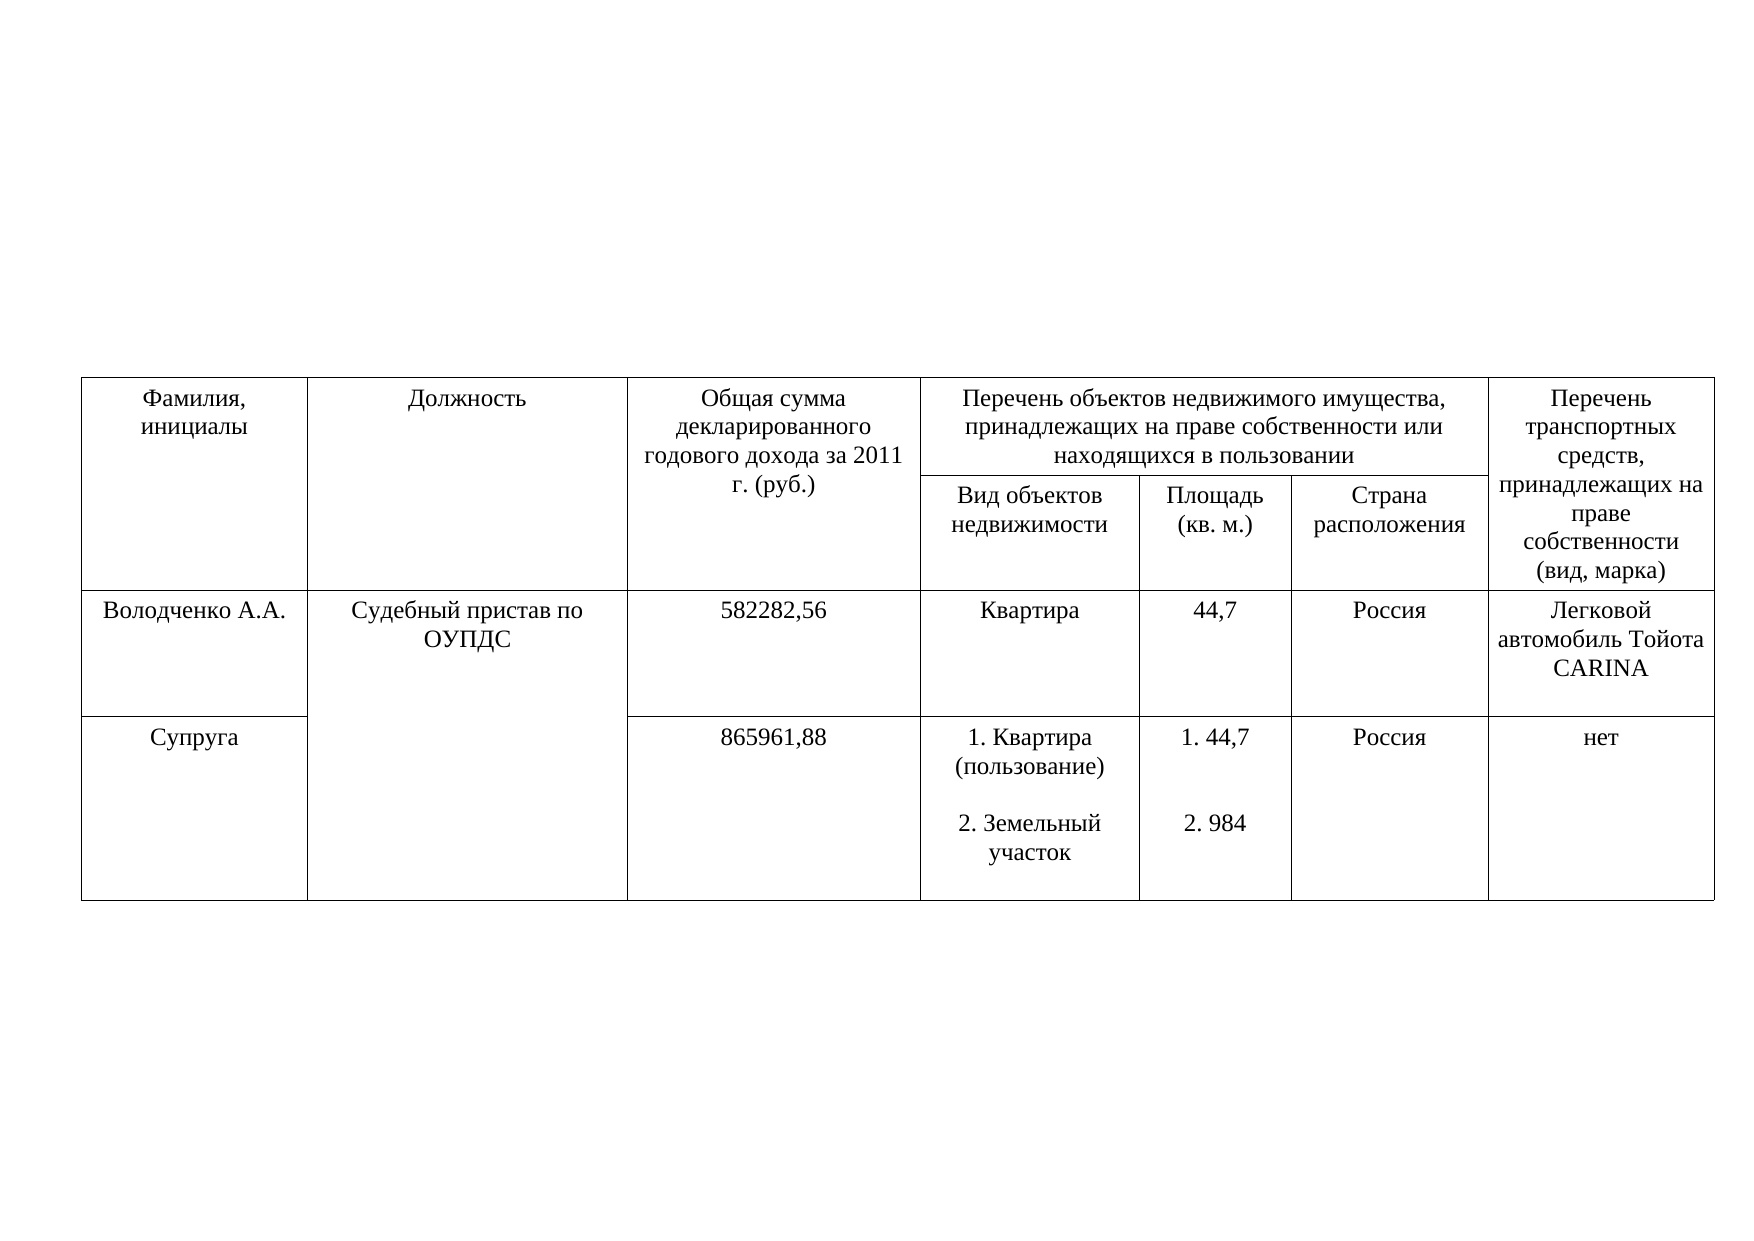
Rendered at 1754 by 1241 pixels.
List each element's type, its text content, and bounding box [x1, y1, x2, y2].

table_cell Площадь (кв. м.) [1140, 476, 1291, 590]
table_cell Володченко А.А. [82, 591, 307, 716]
table_cell 1. 44,7 2. 984 [1140, 717, 1291, 900]
table_cell 582282,56 [628, 591, 920, 716]
table_cell 865961,88 [628, 717, 920, 900]
table_cell Квартира [921, 591, 1139, 716]
table_cell 44,7 [1140, 591, 1291, 716]
table_cell 1. Квартира (пользование) 2. Земельный участок [921, 717, 1139, 900]
table_cell Россия [1292, 591, 1488, 716]
table_cell нет [1489, 717, 1714, 900]
table_header Общая сумма декларированного годового дохода за 2011 г. (руб.) [628, 378, 920, 590]
table_header Фамилия, инициалы [82, 378, 307, 590]
table_cell Судебный пристав по ОУПДС [308, 591, 627, 900]
table_cell Легковой автомобиль Тойота CARINA [1489, 591, 1714, 716]
table_cell Страна расположения [1292, 476, 1488, 590]
table_cell Россия [1292, 717, 1488, 900]
table_header Должность [308, 378, 627, 590]
table_header Перечень объектов недвижимого имущества, принадлежащих на праве собственности или находящихся в пользовании [921, 378, 1488, 475]
table_cell Вид объектов недвижимости [921, 476, 1139, 590]
table_header Перечень транспортных средств, принадлежащих на праве собственности (вид, марка) [1489, 378, 1714, 590]
table_cell Супруга [82, 717, 307, 900]
